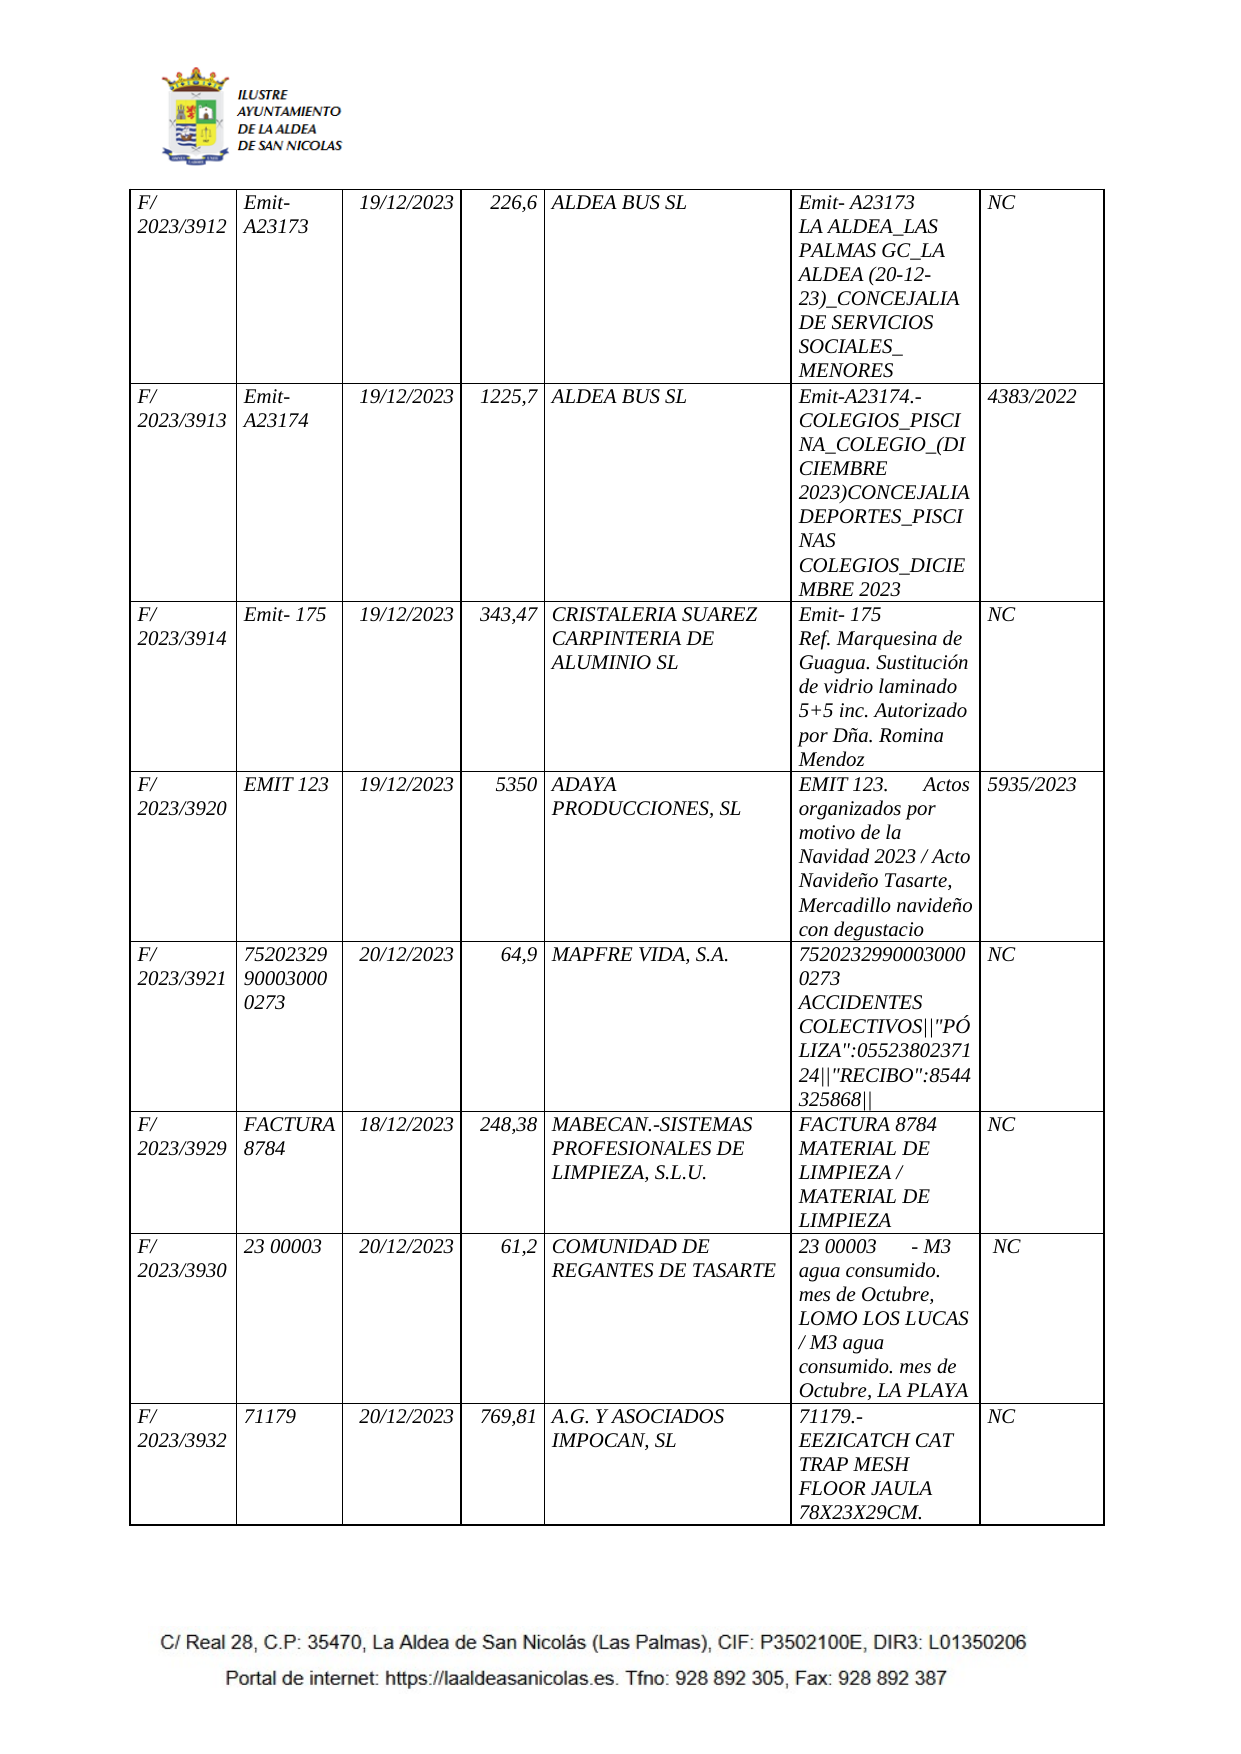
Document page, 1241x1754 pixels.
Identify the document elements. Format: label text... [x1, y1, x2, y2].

table_cell Emit- 175 [237, 602, 342, 771]
table_cell 248,38 [462, 1112, 544, 1232]
table_cell F/2023/3914 [131, 602, 236, 771]
table_cell 20/12/2023 [343, 1234, 460, 1402]
table_cell NC [981, 1404, 1103, 1524]
table_cell F/2023/3932 [131, 1404, 236, 1524]
table_cell 19/12/2023 [343, 602, 460, 771]
table_cell ALDEA BUS SL [545, 384, 790, 601]
table_cell Emit- 175 Ref. Marquesina de Guagua. Sustitución de vidrio laminado 5+5 inc. Autorizado por Dña. Romina Mendoz [792, 602, 979, 771]
table_cell Emit-A23174.- COLEGIOS_PISCINA_COLEGIO_(DICIEMBRE 2023)CONCEJALIA DEPORTES_PISCINAS COLEGIOS_DICIEMBRE 2023 [792, 384, 979, 601]
table_cell F/2023/3912 [131, 190, 236, 382]
table_cell F/2023/3913 [131, 384, 236, 601]
table_cell ADAYA PRODUCCIONES, SL [545, 772, 790, 941]
table_cell F/2023/3930 [131, 1234, 236, 1402]
table_cell 20/12/2023 [343, 942, 460, 1111]
table_cell A.G. Y ASOCIADOS IMPOCAN, SL [545, 1404, 790, 1524]
table_cell Emit- A23173 [237, 190, 342, 382]
table_cell 61,2 [462, 1234, 544, 1402]
table_cell F/2023/3929 [131, 1112, 236, 1232]
table_cell MAPFRE VIDA, S.A. [545, 942, 790, 1111]
table_cell 23 00003 [237, 1234, 342, 1402]
table_cell 1225,7 [462, 384, 544, 601]
table_cell NC [981, 942, 1103, 1111]
table_cell ALDEA BUS SL [545, 190, 790, 382]
table_cell EMIT 123 [237, 772, 342, 941]
table_cell Emit- A23174 [237, 384, 342, 601]
table_cell 5350 [462, 772, 544, 941]
table_cell 64,9 [462, 942, 544, 1111]
table_cell 19/12/2023 [343, 384, 460, 601]
table_cell 75202329900030000273 ACCIDENTES COLECTIVOS||"PÓLIZA":0552380237124||"RECIBO":8544325868|| [792, 942, 979, 1111]
table_cell 4383/2022 [981, 384, 1103, 601]
table_cell CRISTALERIA SUAREZ CARPINTERIA DE ALUMINIO SL [545, 602, 790, 771]
table_cell 71179.- EEZICATCH CAT TRAP MESH FLOOR JAULA 78X23X29CM. [792, 1404, 979, 1524]
table_cell 23 00003 - M3 agua consumido. mes de Octubre, LOMO LOS LUCAS / M3 agua consumido. mes de Octubre, LA PLAYA [792, 1234, 979, 1402]
table_cell Emit- A23173 LA ALDEA_LAS PALMAS GC_LA ALDEA (20-12-23)_CONCEJALIA DE SERVICIOS SOCIALES_ MENORES [792, 190, 979, 382]
picture [148, 59, 358, 173]
table_cell 343,47 [462, 602, 544, 771]
table_cell F/2023/3921 [131, 942, 236, 1111]
table_cell NC [981, 190, 1103, 382]
table_cell F/2023/3920 [131, 772, 236, 941]
picture [148, 1626, 1034, 1694]
table_cell COMUNIDAD DE REGANTES DE TASARTE [545, 1234, 790, 1402]
table_cell FACTURA 8784 [237, 1112, 342, 1232]
table_cell 19/12/2023 [343, 190, 460, 382]
table_cell 226,6 [462, 190, 544, 382]
table_cell NC [981, 602, 1103, 771]
table_cell 71179 [237, 1404, 342, 1524]
table_cell 75202329900030000273 [237, 942, 342, 1111]
table_cell 5935/2023 [981, 772, 1103, 941]
table_cell MABECAN.-SISTEMAS PROFESIONALES DE LIMPIEZA, S.L.U. [545, 1112, 790, 1232]
table_cell EMIT 123. Actos organizados por motivo de la Navidad 2023 / Acto Navideño Tasarte, Mercadillo navideño con degustacio [792, 772, 979, 941]
table_cell 769,81 [462, 1404, 544, 1524]
table_cell 20/12/2023 [343, 1404, 460, 1524]
table_cell NC [981, 1234, 1103, 1402]
table_cell NC [981, 1112, 1103, 1232]
table_cell 18/12/2023 [343, 1112, 460, 1232]
table_cell 19/12/2023 [343, 772, 460, 941]
table_cell FACTURA 8784 MATERIAL DE LIMPIEZA / MATERIAL DE LIMPIEZA [792, 1112, 979, 1232]
